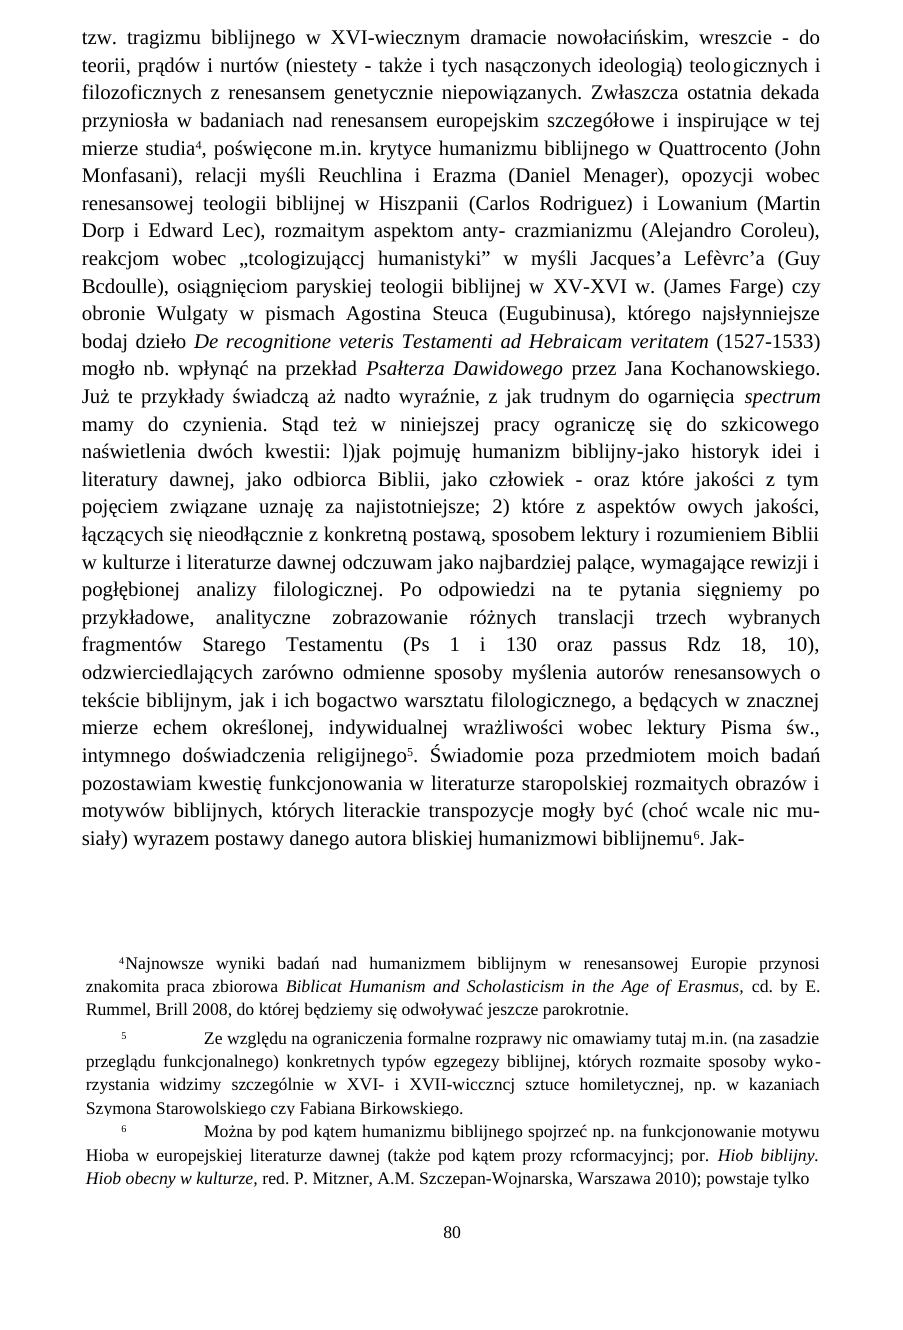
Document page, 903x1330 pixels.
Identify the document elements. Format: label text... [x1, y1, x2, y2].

text 80 [443, 1222, 467, 1242]
text 4 Najnowsze wyniki badań nad humanizmem biblijnym w renesansowej Europie przynosi znakomita praca zbiorowa Biblicat Humanism and Scholasticism in the Age of Erasmus, cd. by E. Rummel, Brill 2008, do której będziemy się odwoływać jeszcze parokrotnie. [86, 953, 821, 1019]
text 6 Można by pod kątem humanizmu biblijnego spojrzeć np. na funkcjonowanie motywu Hioba w europejskiej literaturze dawnej (także pod kątem prozy rcformacyjncj; por. Hiob biblijny. Hiob obecny w kulturze, red. P. Mitzner, A.M. Szczepan-Wojnarska, Warszawa 2010); powstaje tylko [86, 1121, 821, 1188]
text 5 Ze względu na ograniczenia formalne rozprawy nic omawiamy tutaj m.in. (na zasadzie prze­glądu funkcjonalnego) konkretnych typów egzegezy biblijnej, których rozmaite sposoby wyko­rzystania widzimy szczególnie w XVI- i XVII-wicczncj sztuce homiletycznej, np. w kazaniach Szymona Starowolskiego czy Fabiana Birkowskiego. [86, 1028, 821, 1116]
text tzw. tragizmu biblijnego w XVI-wiecznym dramacie nowołacińskim, wreszcie - do teorii, prądów i nurtów (niestety - także i tych nasączonych ideologią) teolo­gicznych i filozoficznych z renesansem genetycznie niepowiązanych. Zwłaszcza ostatnia dekada przyniosła w badaniach nad renesansem europejskim szczegóło­we i inspirujące w tej mierze studia4, poświęcone m.in. krytyce humanizmu biblij­nego w Quattrocento (John Monfasani), relacji myśli Reuchlina i Erazma (Daniel Menager), opozycji wobec renesansowej teologii biblijnej w Hiszpanii (Carlos Rodriguez) i Lowanium (Martin Dorp i Edward Lec), rozmaitym aspektom anty- crazmianizmu (Alejandro Coroleu), reakcjom wobec „tcologizująccj humanisty­ki” w myśli Jacques’a Lefèvrc’a (Guy Bcdoulle), osiągnięciom paryskiej teologii biblijnej w XV-XVI w. (James Farge) czy obronie Wulgaty w pismach Agostina Steuca (Eugubinusa), którego najsłynniejsze bodaj dzieło De recognitione veteris Testamenti ad Hebraicam veritatem (1527-1533) mogło nb. wpłynąć na przekład Psałterza Dawidowego przez Jana Kochanowskiego. Już te przykłady świadczą aż nadto wyraźnie, z jak trudnym do ogarnięcia spectrum mamy do czynienia. Stąd też w niniejszej pracy ograniczę się do szkicowego naświetlenia dwóch kwe­stii: l)jak pojmuję humanizm biblijny-jako historyk idei i literatury dawnej, jako odbiorca Biblii, jako człowiek - oraz które jakości z tym pojęciem związane uznaję za najistotniejsze; 2) które z aspektów owych jakości, łączących się nieodłącznie z konkretną postawą, sposobem lektury i rozumieniem Biblii w kulturze i literaturze dawnej odczuwam jako najbardziej palące, wymagające rewizji i pogłębionej analizy filologicznej. Po odpowiedzi na te pytania sięgniemy po przykładowe, analityczne zobrazowa­nie różnych translacji trzech wybranych fragmentów Starego Testamentu (Ps 1 i 130 oraz passus Rdz 18, 10), odzwierciedlających zarówno odmienne sposo­by myślenia autorów renesansowych o tekście biblijnym, jak i ich bogactwo warsztatu filologicznego, a będących w znacznej mierze echem określonej, in­dywidualnej wrażliwości wobec lektury Pisma św., intymnego doświad­czenia religijnego5. Świadomie poza przedmiotem moich badań pozostawiam kwestię funkcjonowania w literaturze staropolskiej rozmaitych obrazów i moty­wów biblijnych, których literackie transpozycje mogły być (choć wcale nic mu- siały) wyrazem postawy danego autora bliskiej humanizmowi biblijnemu6. Jak- [82, 25, 821, 850]
